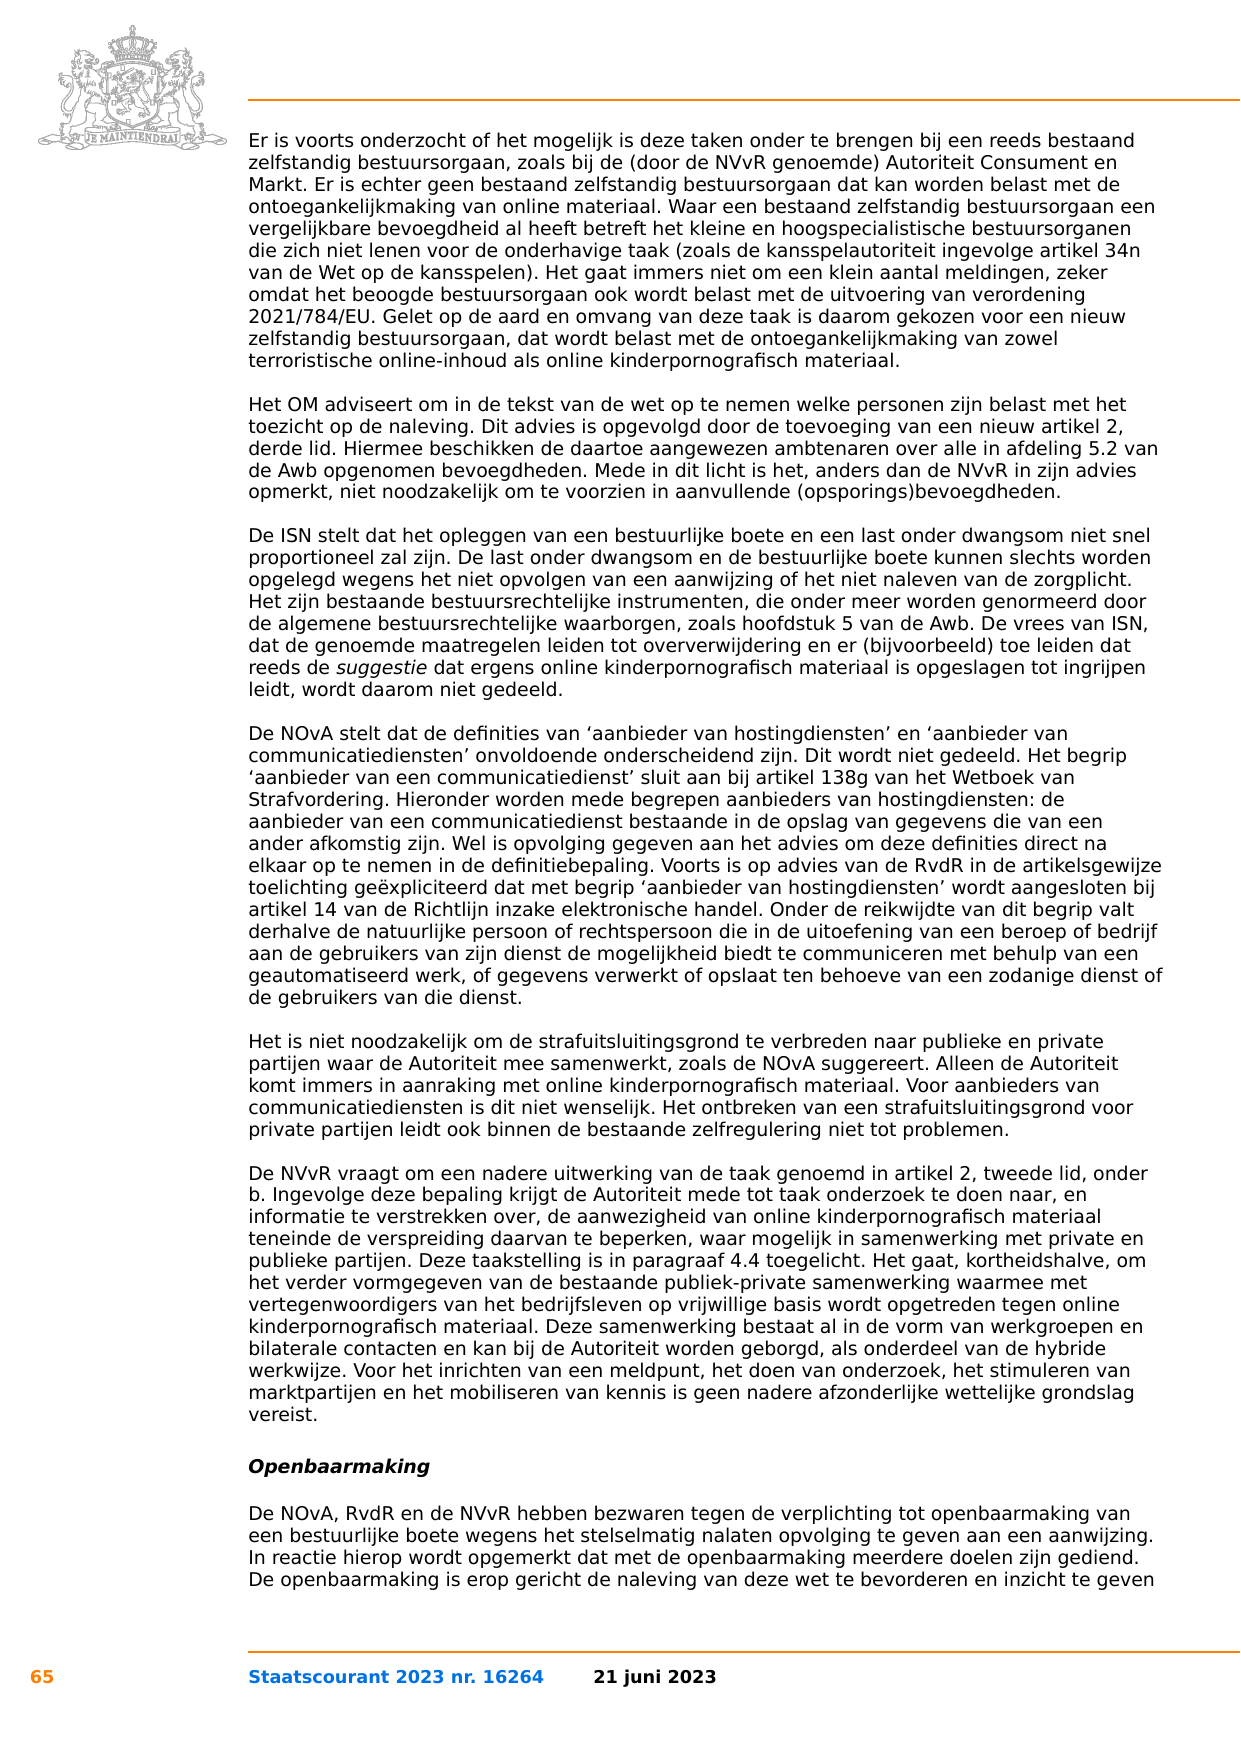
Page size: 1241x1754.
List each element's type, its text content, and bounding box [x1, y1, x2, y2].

picture [38, 25, 227, 150]
text De NOvA, RvdR en de NVvR hebben bezwaren tegen de verplichting tot openbaarmaking van een bestuurlijke boete wegens het stelselmatig nalaten opvolging te geven aan een aanwijzing. In reactie hierop wordt opgemerkt dat met de openbaarmaking meerdere doelen zijn gediend. De openbaarmaking is erop gericht de naleving van deze wet te bevorderen en inzicht te geven [248, 1503, 1163, 1591]
text Het is niet noodzakelijk om de strafuitsluitingsgrond te verbreden naar publieke en private partijen waar de Autoriteit mee samenwerkt, zoals de NOvA suggereert. Alleen de Autoriteit komt immers in aanraking met online kinderpornografisch materiaal. Voor aanbieders van communicatiediensten is dit niet wenselijk. Het ontbreken van een strafuitsluitingsgrond voor private partijen leidt ook binnen de bestaande zelfregulering niet tot problemen. [248, 1031, 1163, 1141]
text Er is voorts onderzocht of het mogelijk is deze taken onder te brengen bij een reeds bestaand zelfstandig bestuursorgaan, zoals bij de (door de NVvR genoemde) Autoriteit Consument en Markt. Er is echter geen bestaand zelfstandig bestuursorgaan dat kan worden belast met de ontoegankelijkmaking van online materiaal. Waar een bestaand zelfstandig bestuursorgaan een vergelijkbare bevoegdheid al heeft betreft het kleine en hoogspecialistische bestuursorganen die zich niet lenen voor de onderhavige taak (zoals de kansspelautoriteit ingevolge artikel 34n van de Wet op de kansspelen). Het gaat immers niet om een klein aantal meldingen, zeker omdat het beoogde bestuursorgaan ook wordt belast met de uitvoering van verordening 2021/784/EU. Gelet op de aard en omvang van deze taak is daarom gekozen voor een nieuw zelfstandig bestuursorgaan, dat wordt belast met de ontoegankelijkmaking van zowel terroristische online-inhoud als online kinderpornografisch materiaal. [248, 130, 1163, 372]
text De ISN stelt dat het opleggen van een bestuurlijke boete en een last onder dwangsom niet snel proportioneel zal zijn. De last onder dwangsom en de bestuurlijke boete kunnen slechts worden opgelegd wegens het niet opvolgen van een aanwijzing of het niet naleven van de zorgplicht. Het zijn bestaande bestuursrechtelijke instrumenten, die onder meer worden genormeerd door de algemene bestuursrechtelijke waarborgen, zoals hoofdstuk 5 van de Awb. De vrees van ISN, dat de genoemde maatregelen leiden tot oververwijdering en er (bijvoorbeeld) toe leiden dat reeds de suggestie dat ergens online kinderpornografisch materiaal is opgeslagen tot ingrijpen leidt, wordt daarom niet gedeeld. [248, 525, 1163, 701]
text De NVvR vraagt om een nadere uitwerking van de taak genoemd in artikel 2, tweede lid, onder b. Ingevolge deze bepaling krijgt de Autoriteit mede tot taak onderzoek te doen naar, en informatie te verstrekken over, de aanwezigheid van online kinderpornografisch materiaal teneinde de verspreiding daarvan te beperken, waar mogelijk in samenwerking met private en publieke partijen. Deze taakstelling is in paragraaf 4.4 toegelicht. Het gaat, kortheidshalve, om het verder vormgegeven van de bestaande publiek-private samenwerking waarmee met vertegenwoordigers van het bedrijfsleven op vrijwillige basis wordt opgetreden tegen online kinderpornografisch materiaal. Deze samenwerking bestaat al in de vorm van werkgroepen en bilaterale contacten en kan bij de Autoriteit worden geborgd, als onderdeel van de hybride werkwijze. Voor het inrichten van een meldpunt, het doen van onderzoek, het stimuleren van marktpartijen en het mobiliseren van kennis is geen nadere afzonderlijke wettelijke grondslag vereist. [248, 1162, 1163, 1426]
subtitle Openbaarmaking [248, 1456, 1163, 1478]
text De NOvA stelt dat de definities van ‘aanbieder van hostingdiensten’ en ‘aanbieder van communicatiediensten’ onvoldoende onderscheidend zijn. Dit wordt niet gedeeld. Het begrip ‘aanbieder van een communicatiedienst’ sluit aan bij artikel 138g van het Wetboek van Strafvordering. Hieronder worden mede begrepen aanbieders van hostingdiensten: de aanbieder van een communicatiedienst bestaande in de opslag van gegevens die van een ander afkomstig zijn. Wel is opvolging gegeven aan het advies om deze definities direct na elkaar op te nemen in de definitiebepaling. Voorts is op advies van de RvdR in de artikelsgewijze toelichting geëxpliciteerd dat met begrip ‘aanbieder van hostingdiensten’ wordt aangesloten bij artikel 14 van de Richtlijn inzake elektronische handel. Onder de reikwijdte van dit begrip valt derhalve de natuurlijke persoon of rechtspersoon die in de uitoefening van een beroep of bedrijf aan de gebruikers van zijn dienst de mogelijkheid biedt te communiceren met behulp van een geautomatiseerd werk, of gegevens verwerkt of opslaat ten behoeve van een zodanige dienst of de gebruikers van die dienst. [248, 723, 1163, 1009]
text Het OM adviseert om in de tekst van de wet op te nemen welke personen zijn belast met het toezicht op de naleving. Dit advies is opgevolgd door de toevoeging van een nieuw artikel 2, derde lid. Hiermee beschikken de daartoe aangewezen ambtenaren over alle in afdeling 5.2 van de Awb opgenomen bevoegdheden. Mede in dit licht is het, anders dan de NVvR in zijn advies opmerkt, niet noodzakelijk om te voorzien in aanvullende (opsporings)bevoegdheden. [248, 393, 1163, 503]
